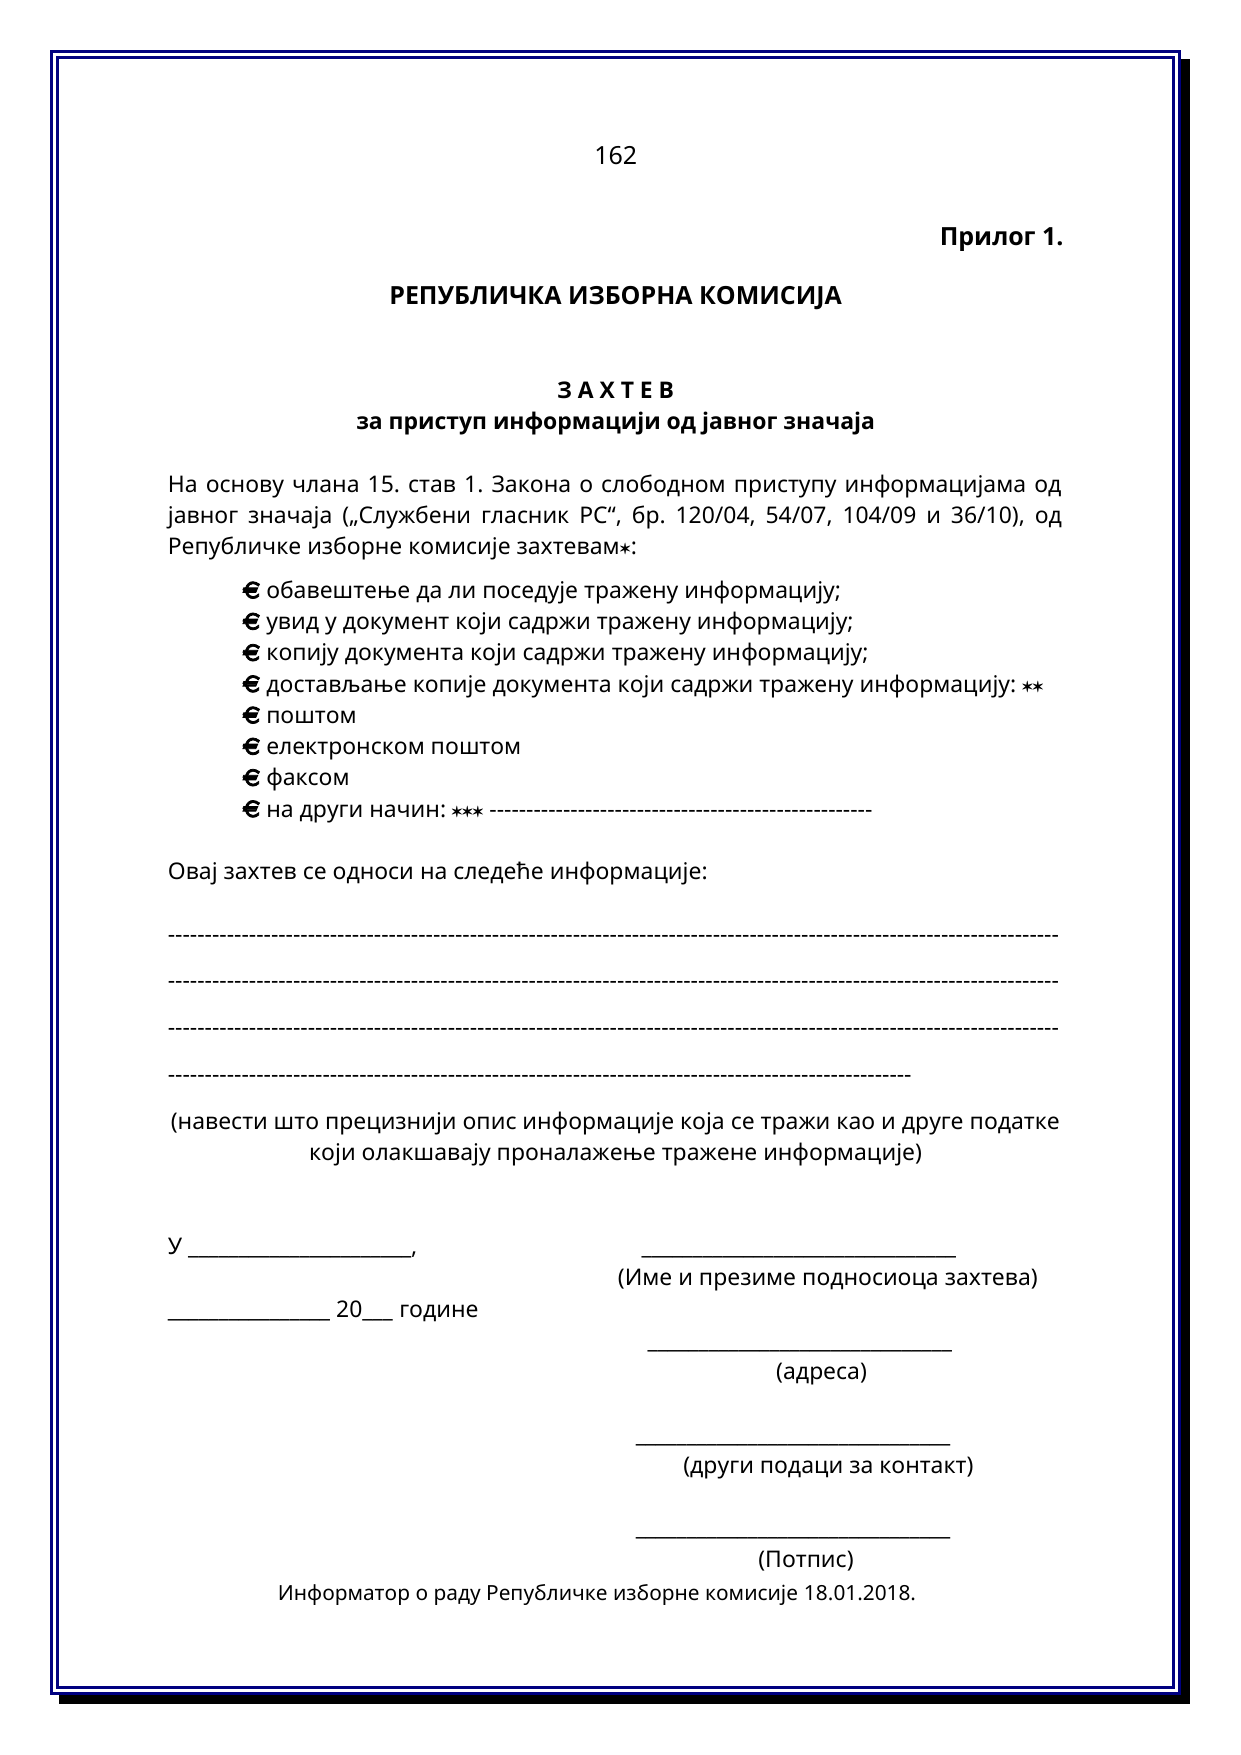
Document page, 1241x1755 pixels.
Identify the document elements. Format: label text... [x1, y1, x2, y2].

text  обавештење да ли поседује тражену информацију; [168, 574, 1063, 605]
text (други подаци за контакт) [168, 1449, 1063, 1480]
text (Име и презиме подносиоца захтева) [168, 1261, 1063, 1293]
text _______________________________ [168, 1418, 1063, 1449]
subtitle Прилог 1. [168, 218, 1063, 252]
text РЕПУБЛИЧКА ИЗБОРНА КОМИСИЈА [168, 277, 1063, 311]
text  на други начин:  ---------------------------------------------------- [168, 793, 1063, 824]
text Овај захтев се односи на следеће информације: [168, 855, 1063, 886]
text (Потпис) [168, 1543, 1063, 1574]
text На основу члана 15. став 1. Закона о слободном приступу информацијама од јавног значаја („Службени гласник РС“, бр. 120/04, 54/07, 104/09 и 36/10), од Републичке изборне комисије захтевам: [168, 468, 1063, 561]
text _______________________________ [168, 1511, 1063, 1543]
text ________________ 20___ године [168, 1293, 1063, 1324]
text ______________________________ [543, 1324, 1063, 1355]
text  електронском поштом [168, 730, 1063, 761]
text У ______________________, _______________________________ [168, 1230, 1063, 1261]
text  факсом [168, 761, 1063, 793]
text (адреса) [168, 1355, 1063, 1386]
text (навести што прецизнији опис информације која се тражи као и друге податке који олакшавају проналажење тражене информације) [168, 1105, 1063, 1168]
text  достављање копије документа који садржи тражену информацију:  [168, 668, 1063, 699]
text за приступ информацији од јавног значаја [168, 405, 1063, 436]
text  увид у документ који садржи тражену информацију; [168, 605, 1063, 636]
text -------------------------------------------------------------------------------------------------------------------------------------------------------------------------------------------------------------------------------------------------------------------------------------------------------------------------------------------------------------------------------------------------------------------------------------------------------------------------------- [168, 918, 1063, 1089]
text  копију документа који садржи тражену информацију; [168, 636, 1063, 668]
text  поштом [168, 699, 1063, 730]
text З А Х Т Е В [168, 374, 1063, 405]
